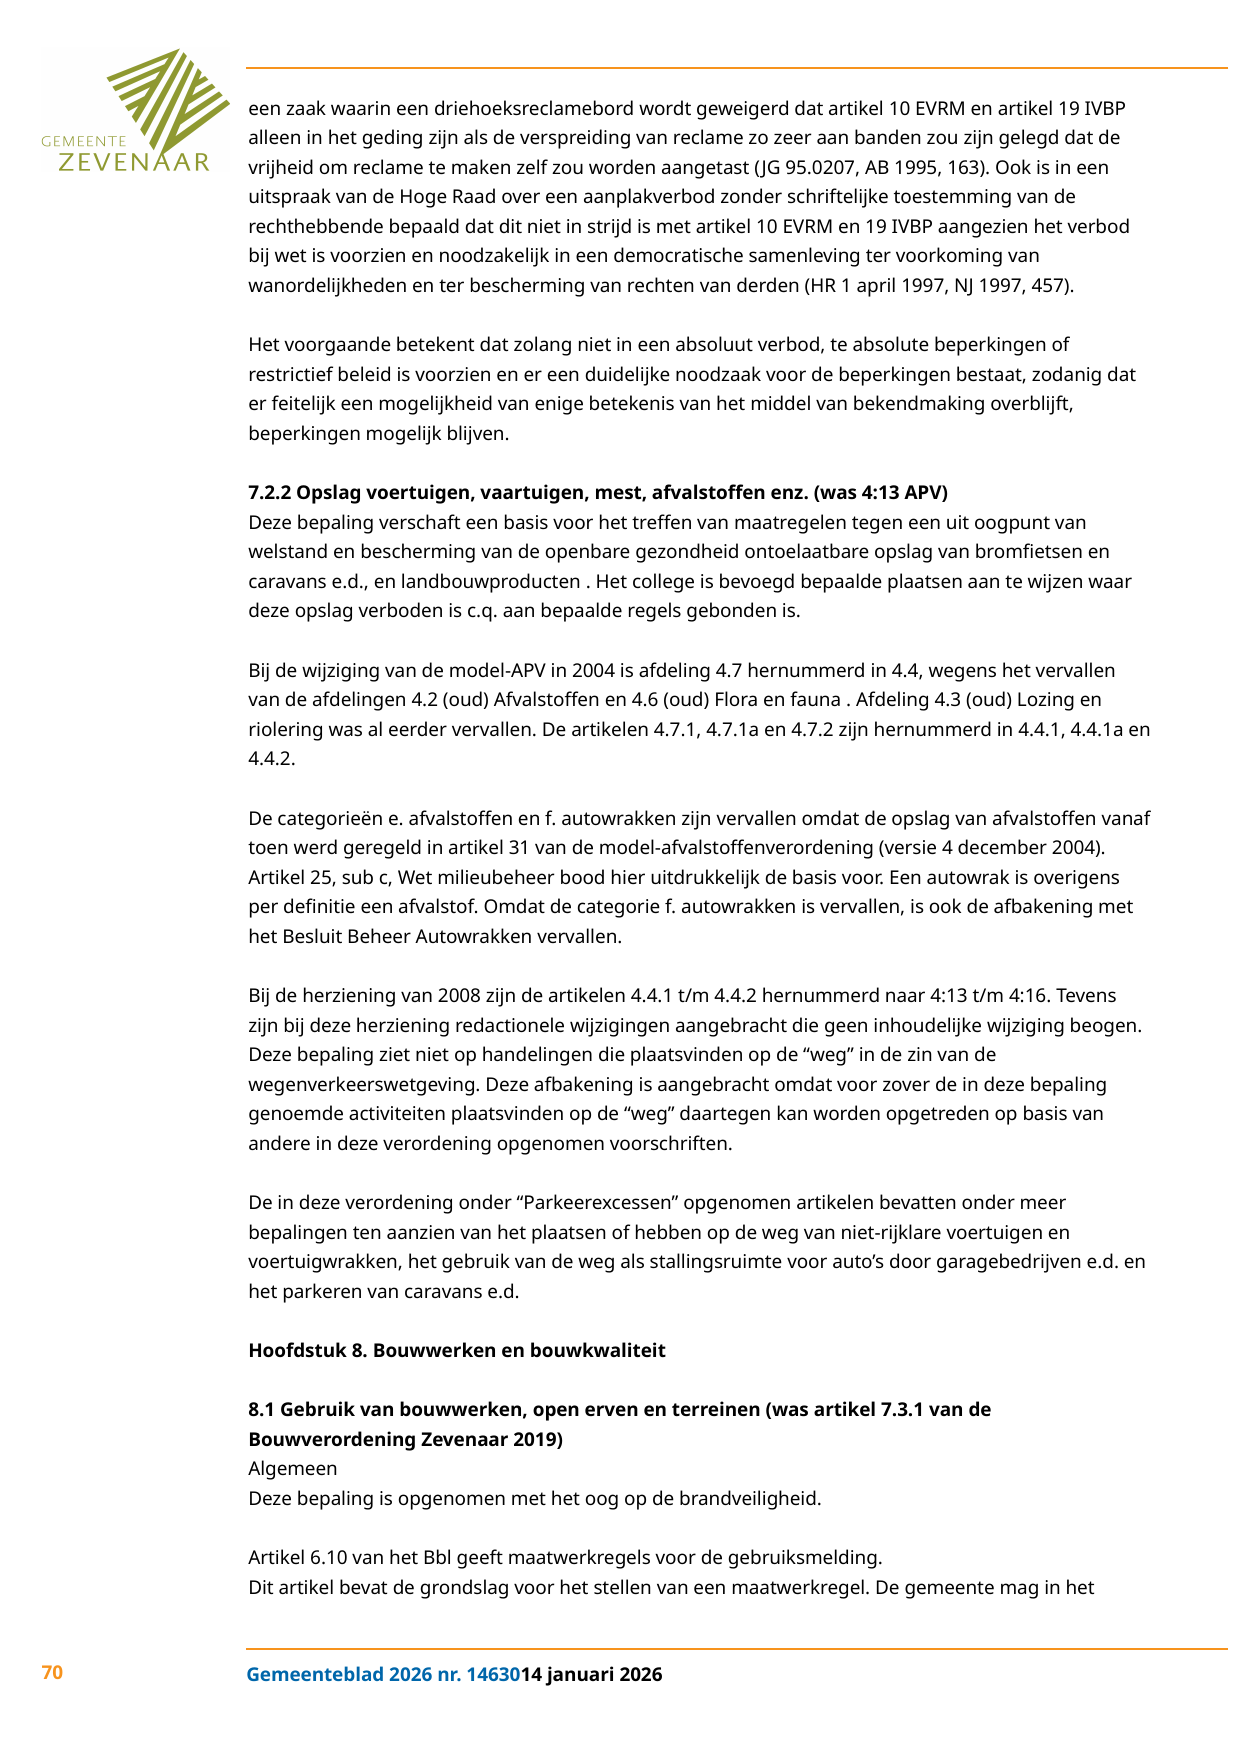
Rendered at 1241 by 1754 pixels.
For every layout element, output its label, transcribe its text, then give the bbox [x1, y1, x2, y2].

text Algemeen [248, 1456, 1152, 1481]
picture [41, 47, 231, 172]
text Het voorgaande betekent dat zolang niet in een absoluut verbod, te absolute beperkingen of restrictief beleid is voorzien en er een duidelijke noodzaak voor de beperkingen bestaat, zodanig dat er feitelijk een mogelijkheid van enige betekenis van het middel van bekendmaking overblijft, beperkingen mogelijk blijven. [248, 331, 1152, 446]
text een zaak waarin een driehoeksreclamebord wordt geweigerd dat artikel 10 EVRM en artikel 19 IVBP alleen in het geding zijn als de verspreiding van reclame zo zeer aan banden zou zijn gelegd dat de vrijheid om reclame te maken zelf zou worden aangetast (JG 95.0207, AB 1995, 163). Ook is in een uitspraak van de Hoge Raad over een aanplakverbod zonder schriftelijke toestemming van de rechthebbende bepaald dat dit niet in strijd is met artikel 10 EVRM en 19 IVBP aangezien het verbod bij wet is voorzien en noodzakelijk in een democratische samenleving ter voorkoming van wanordelijkheden en ter bescherming van rechten van derden (HR 1 april 1997, NJ 1997, 457). [248, 95, 1152, 298]
text De in deze verordening onder “Parkeerexcessen” opgenomen artikelen bevatten onder meer bepalingen ten aanzien van het plaatsen of hebben op de weg van niet-rijklare voertuigen en voertuigwrakken, het gebruik van de weg als stallingsruimte voor auto’s door garagebedrijven e.d. en het parkeren van caravans e.d. [248, 1189, 1152, 1304]
text Deze bepaling is opgenomen met het oog op de brandveiligheid. [248, 1485, 1152, 1511]
text De categorieën e. afvalstoffen en f. autowrakken zijn vervallen omdat de opslag van afvalstoffen vanaf toen werd geregeld in artikel 31 van de model-afvalstoffenverordening (versie 4 december 2004). Artikel 25, sub c, Wet milieubeheer bood hier uitdrukkelijk de basis voor. Een autowrak is overigens per definitie een afvalstof. Omdat de categorie f. autowrakken is vervallen, is ook de afbakening met het Besluit Beheer Autowrakken vervallen. [248, 805, 1152, 949]
text Bij de wijziging van de model-APV in 2004 is afdeling 4.7 hernummerd in 4.4, wegens het vervallen van de afdelingen 4.2 (oud) Afvalstoffen en 4.6 (oud) Flora en fauna . Afdeling 4.3 (oud) Lozing en riolering was al eerder vervallen. De artikelen 4.7.1, 4.7.1a en 4.7.2 zijn hernummerd in 4.4.1, 4.4.1a en 4.4.2. [248, 657, 1152, 771]
text 8.1 Gebruik van bouwwerken, open erven en terreinen (was artikel 7.3.1 van de Bouwverordening Zevenaar 2019) [248, 1396, 1152, 1452]
text Deze bepaling ziet niet op handelingen die plaatsvinden op de “weg” in de zin van de wegenverkeerswetgeving. Deze afbakening is aangebracht omdat voor zover de in deze bepaling genoemde activiteiten plaatsvinden op de “weg” daartegen kan worden opgetreden op basis van andere in deze verordening opgenomen voorschriften. [248, 1041, 1152, 1156]
text Deze bepaling verschaft een basis voor het treffen van maatregelen tegen een uit oogpunt van welstand en bescherming van de openbare gezondheid ontoelaatbare opslag van bromfietsen en caravans e.d., en landbouwproducten . Het college is bevoegd bepaalde plaatsen aan te wijzen waar deze opslag verboden is c.q. aan bepaalde regels gebonden is. [248, 509, 1152, 623]
text Hoofdstuk 8. Bouwwerken en bouwkwaliteit [248, 1337, 1152, 1363]
text Artikel 6.10 van het Bbl geeft maatwerkregels voor de gebruiksmelding. [248, 1544, 1152, 1570]
text Bij de herziening van 2008 zijn de artikelen 4.4.1 t/m 4.4.2 hernummerd naar 4:13 t/m 4:16. Tevens zijn bij deze herziening redactionele wijzigingen aangebracht die geen inhoudelijke wijziging beogen. [248, 982, 1152, 1038]
text 7.2.2 Opslag voertuigen, vaartuigen, mest, afvalstoffen enz. (was 4:13 APV) [248, 479, 1152, 505]
text Dit artikel bevat de grondslag voor het stellen van een maatwerkregel. De gemeente mag in het [248, 1574, 1152, 1600]
